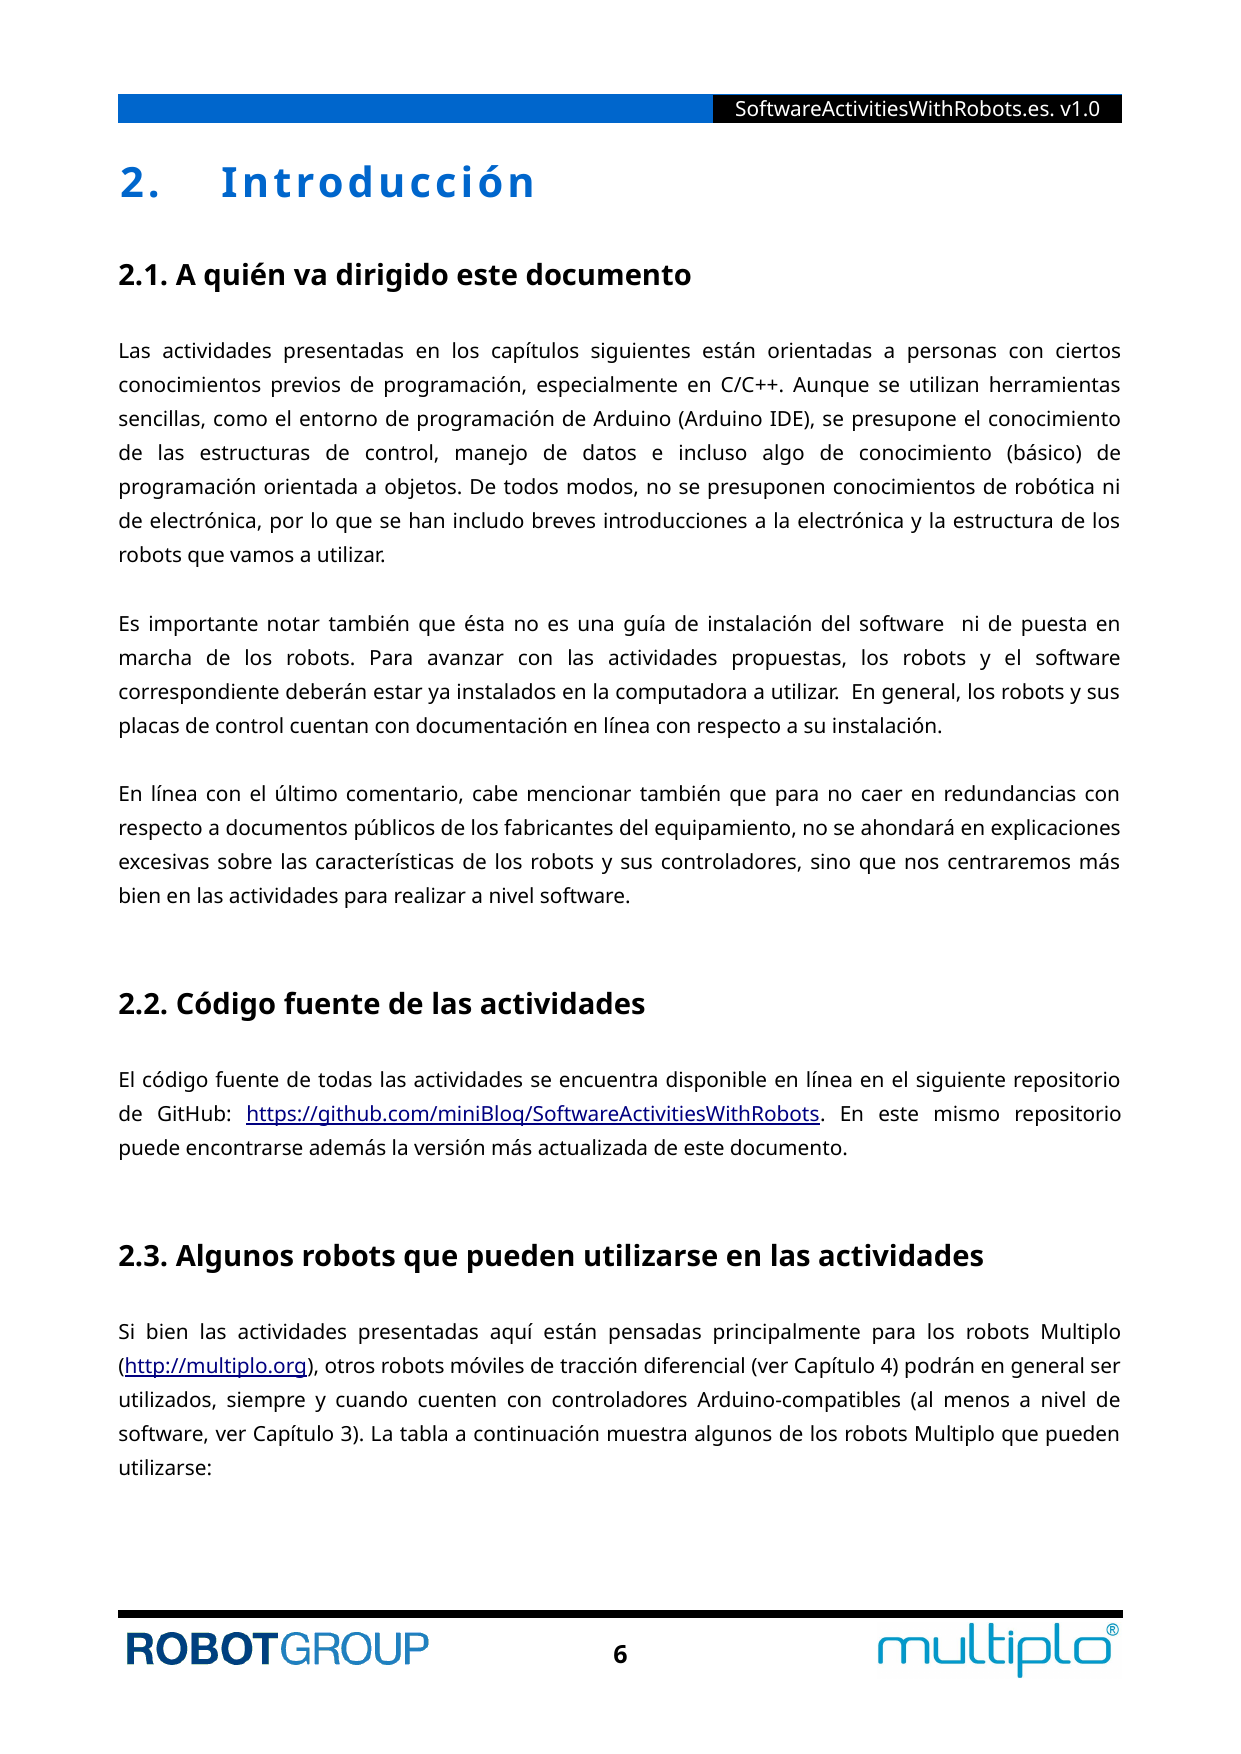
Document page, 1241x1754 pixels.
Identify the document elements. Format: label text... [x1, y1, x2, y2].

text Es importante notar también que ésta no es una guía de instalación del software ni de puesta en marcha de los robots. Para avanzar con las actividades propuestas, los robots y el software correspondiente deberán estar ya instalados en la computadora a utilizar. En general, los robots y sus placas de control cuentan con documentación en línea con respecto a su instalación. [118, 609, 1122, 739]
picture [118, 1622, 434, 1673]
text 2.3. Algunos robots que pueden utilizarse en las actividades [118, 1235, 1122, 1275]
text El código fuente de todas las actividades se encuentra disponible en línea en el siguiente repositorio de GitHub: https://github.com/miniBloq/SoftwareActivitiesWithRobots. En este mismo repositorio puede encontrarse además la versión más actualizada de este documento. [118, 1065, 1122, 1162]
picture [877, 1622, 1123, 1679]
text 2.2. Código fuente de las actividades [118, 983, 1122, 1023]
text 2.1. A quién va dirigido este documento [118, 254, 1122, 294]
text En línea con el último comentario, cabe mencionar también que para no caer en redundancias con respecto a documentos públicos de los fabricantes del equipamiento, no se ahondará en explicaciones excesivas sobre las características de los robots y sus controladores, sino que nos centraremos más bien en las actividades para realizar a nivel software. [118, 779, 1122, 910]
text 2. Introducción [120, 152, 1122, 209]
text Si bien las actividades presentadas aquí están pensadas principalmente para los robots Multiplo (http://multiplo.org), otros robots móviles de tracción diferencial (ver Capítulo 4) podrán en general ser utilizados, siempre y cuando cuenten con controladores Arduino-compatibles (al menos a nivel de software, ver Capítulo 3). La tabla a continuación muestra algunos de los robots Multiplo que pueden utilizarse: [118, 1317, 1122, 1482]
text Las actividades presentadas en los capítulos siguientes están orientadas a personas con ciertos conocimientos previos de programación, especialmente en C/C++. Aunque se utilizan herramientas sencillas, como el entorno de programación de Arduino (Arduino IDE), se presupone el conocimiento de las estructuras de control, manejo de datos e incluso algo de conocimiento (básico) de programación orientada a objetos. De todos modos, no se presuponen conocimientos de robótica ni de electrónica, por lo que se han includo breves introducciones a la electrónica y la estructura de los robots que vamos a utilizar. [118, 336, 1122, 569]
